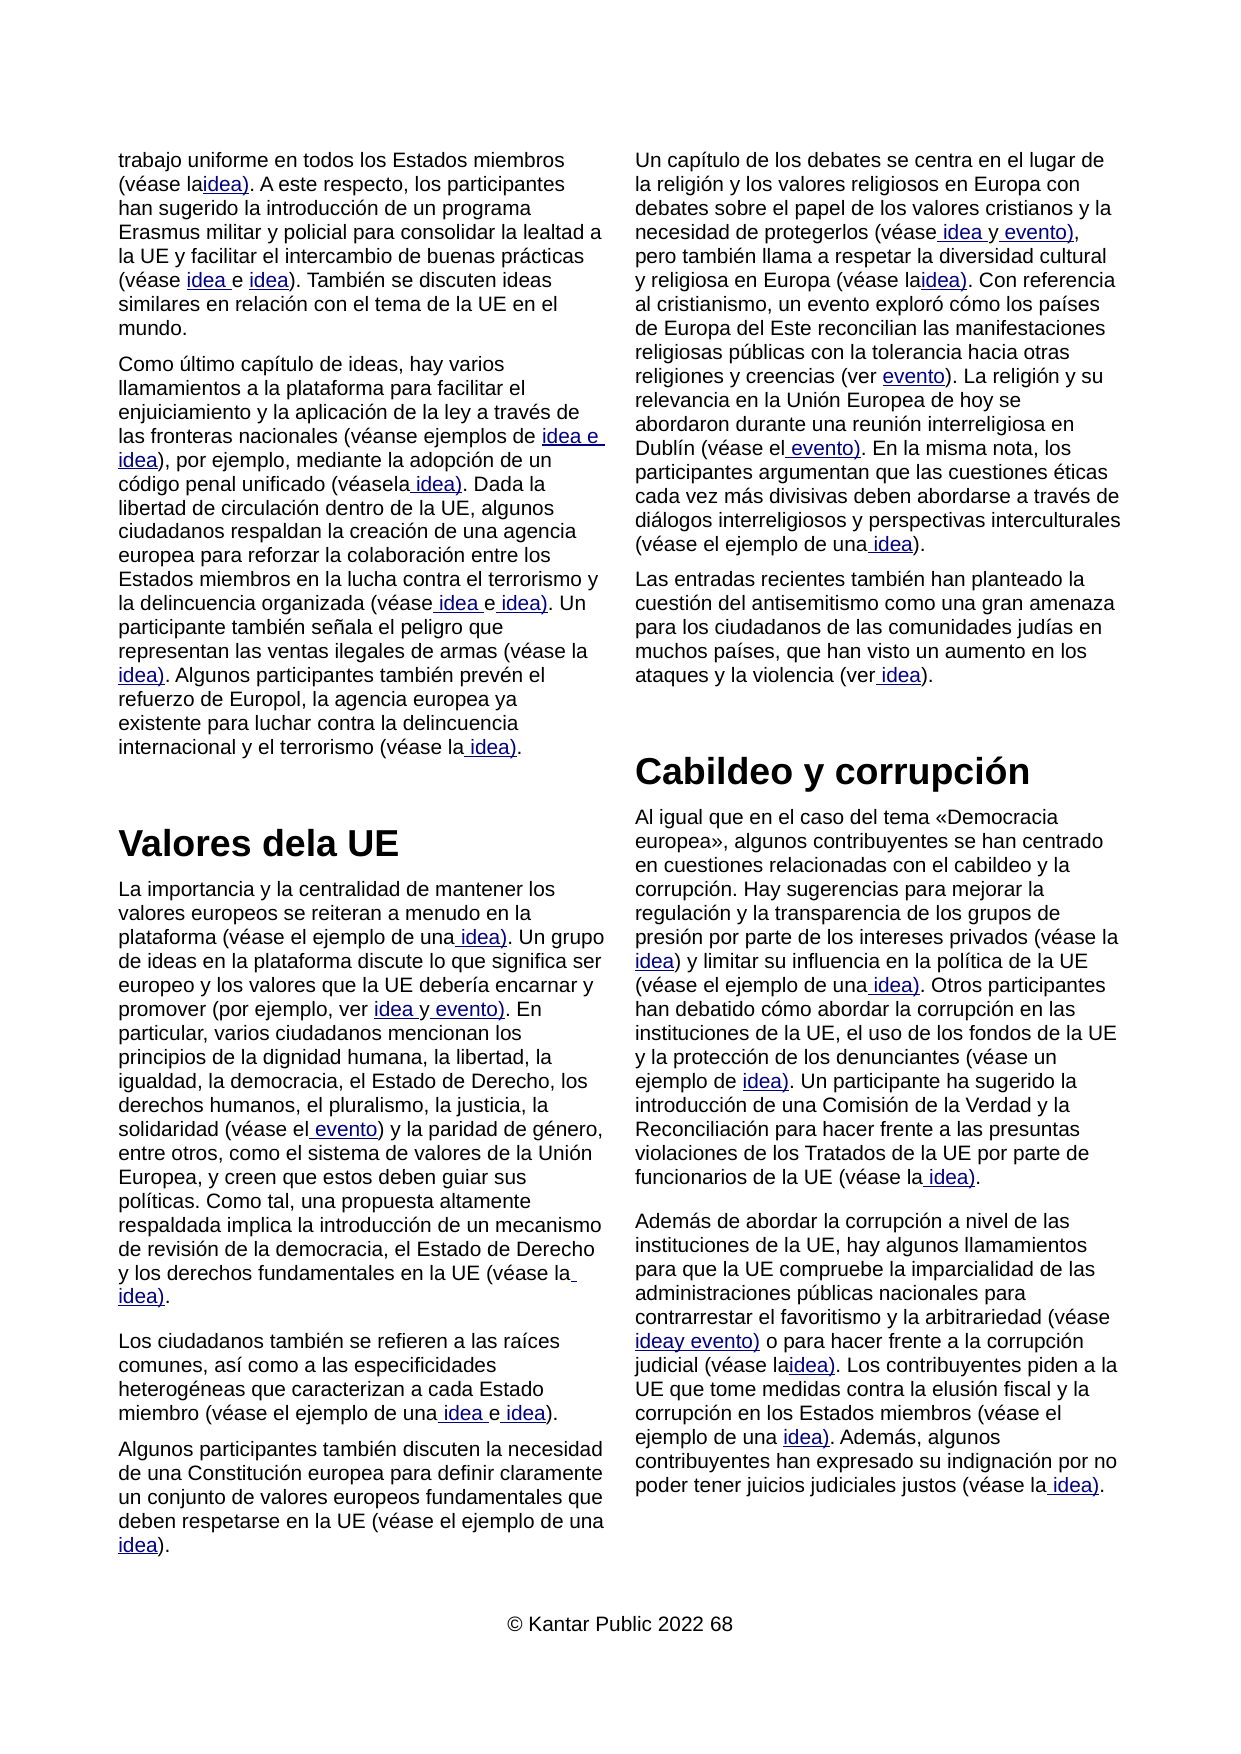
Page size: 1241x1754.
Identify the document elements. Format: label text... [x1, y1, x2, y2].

text Algunos participantes también discuten la necesidad de una Constitución europea para definir claramente un conjunto de valores europeos fundamentales que deben respetarse en la UE (véase el ejemplo de una idea). [118, 1437, 605, 1556]
subtitle Cabildeo y corrupción [635, 749, 1122, 793]
text Como último capítulo de ideas, hay varios llamamientos a la plataforma para facilitar el enjuiciamiento y la aplicación de la ley a través de las fronteras nacionales (véanse ejemplos de idea e idea), por ejemplo, mediante la adopción de un código penal unificado (véasela idea). Dada la libertad de circulación dentro de la UE, algunos ciudadanos respaldan la creación de una agencia europea para reforzar la colaboración entre los Estados miembros en la lucha contra el terrorismo y la delincuencia organizada (véase idea e idea). Un participante también señala el peligro que representan las ventas ilegales de armas (véase la idea). Algunos participantes también prevén el refuerzo de Europol, la agencia europea ya existente para luchar contra la delincuencia internacional y el terrorismo (véase la idea). [118, 352, 605, 759]
text Un capítulo de los debates se centra en el lugar de la religión y los valores religiosos en Europa con debates sobre el papel de los valores cristianos y la necesidad de protegerlos (véase idea y evento), pero también llama a respetar la diversidad cultural y religiosa en Europa (véase laidea). Con referencia al cristianismo, un evento exploró cómo los países de Europa del Este reconcilian las manifestaciones religiosas públicas con la tolerancia hacia otras religiones y creencias (ver evento). La religión y su relevancia en la Unión Europea de hoy se abordaron durante una reunión interreligiosa en Dublín (véase el evento). En la misma nota, los participantes argumentan que las cuestiones éticas cada vez más divisivas deben abordarse a través de diálogos interreligiosos y perspectivas interculturales (véase el ejemplo de una idea). [635, 148, 1122, 555]
text Los ciudadanos también se refieren a las raíces comunes, así como a las especificidades heterogéneas que caracterizan a cada Estado miembro (véase el ejemplo de una idea e idea). [118, 1329, 605, 1425]
text Además de abordar la corrupción a nivel de las instituciones de la UE, hay algunos llamamientos para que la UE compruebe la imparcialidad de las administraciones públicas nacionales para contrarrestar el favoritismo y la arbitrariedad (véase ideay evento) o para hacer frente a la corrupción judicial (véase laidea). Los contribuyentes piden a la UE que tome medidas contra la elusión fiscal y la corrupción en los Estados miembros (véase el ejemplo de una idea). Además, algunos contribuyentes han expresado su indignación por no poder tener juicios judiciales justos (véase la idea). [635, 1209, 1122, 1497]
text Al igual que en el caso del tema «Democracia europea», algunos contribuyentes se han centrado en cuestiones relacionadas con el cabildeo y la corrupción. Hay sugerencias para mejorar la regulación y la transparencia de los grupos de presión por parte de los intereses privados (véase la idea) y limitar su influencia en la política de la UE (véase el ejemplo de una idea). Otros participantes han debatido cómo abordar la corrupción en las instituciones de la UE, el uso de los fondos de la UE y la protección de los denunciantes (véase un ejemplo de idea). Un participante ha sugerido la introducción de una Comisión de la Verdad y la Reconciliación para hacer frente a las presuntas violaciones de los Tratados de la UE por parte de funcionarios de la UE (véase la idea). [635, 805, 1122, 1188]
text Las entradas recientes también han planteado la cuestión del antisemitismo como una gran amenaza para los ciudadanos de las comunidades judías en muchos países, que han visto un aumento en los ataques y la violencia (ver idea). [635, 567, 1122, 687]
text La importancia y la centralidad de mantener los valores europeos se reiteran a menudo en la plataforma (véase el ejemplo de una idea). Un grupo de ideas en la plataforma discute lo que significa ser europeo y los valores que la UE debería encarnar y promover (por ejemplo, ver idea y evento). En particular, varios ciudadanos mencionan los principios de la dignidad humana, la libertad, la igualdad, la democracia, el Estado de Derecho, los derechos humanos, el pluralismo, la justicia, la solidaridad (véase el evento) y la paridad de género, entre otros, como el sistema de valores de la Unión Europea, y creen que estos deben guiar sus políticas. Como tal, una propuesta altamente respaldada implica la introducción de un mecanismo de revisión de la democracia, el Estado de Derecho y los derechos fundamentales en la UE (véase la idea). [118, 877, 605, 1308]
subtitle Valores dela UE [118, 821, 605, 864]
text trabajo uniforme en todos los Estados miembros (véase laidea). A este respecto, los participantes han sugerido la introducción de un programa Erasmus militar y policial para consolidar la lealtad a la UE y facilitar el intercambio de buenas prácticas (véase idea e idea). También se discuten ideas similares en relación con el tema de la UE en el mundo. [118, 148, 605, 340]
